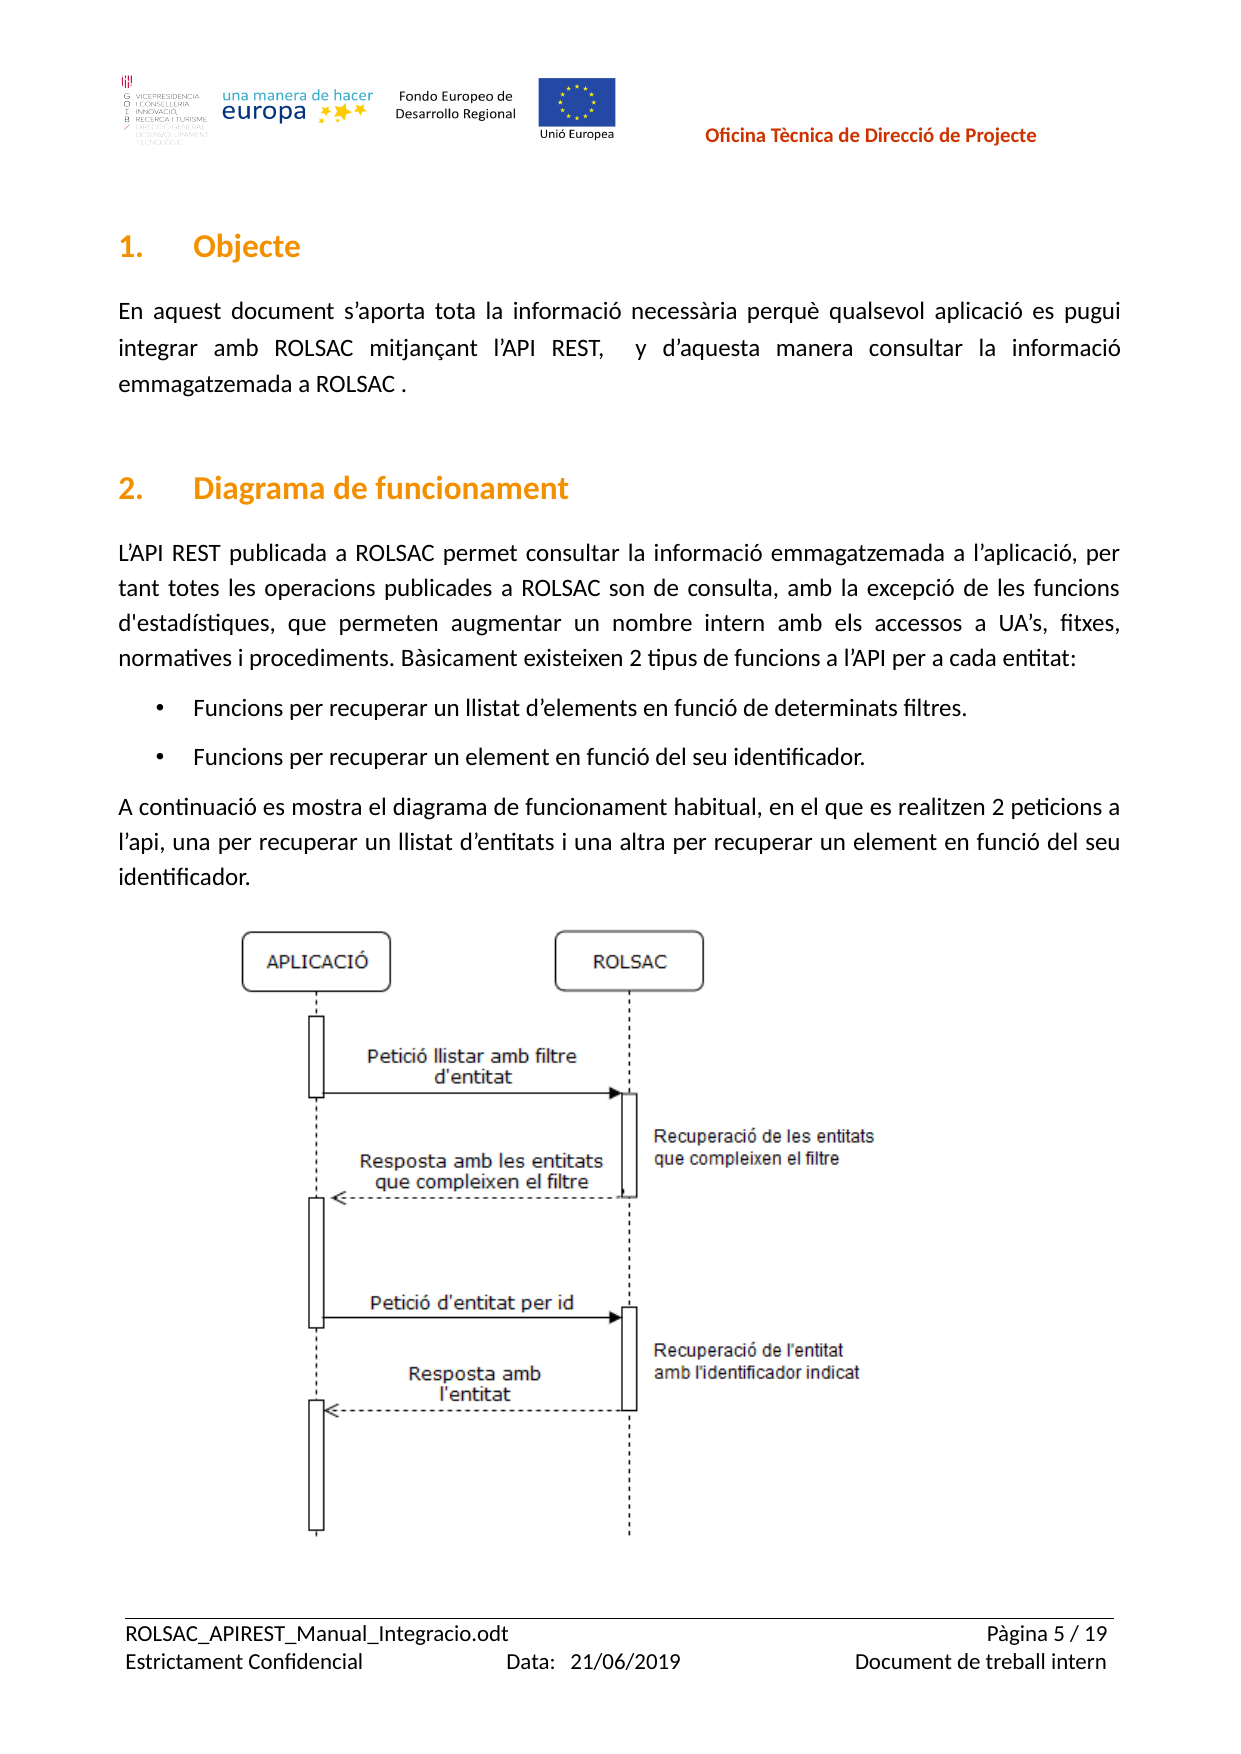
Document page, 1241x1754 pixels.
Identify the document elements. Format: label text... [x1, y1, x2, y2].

subtitle Objecte [118, 225, 1122, 266]
list Funcions per recuperar un llistat d’elements en funció de determinats filtres. [156, 692, 1122, 722]
text En aquest document s’aporta tota la informació necessària perquè qualsevol aplicació es pugui integrar amb ROLSAC mitjançant l’API REST, y d’aquesta manera consultar la informació emmagatzemada a ROLSAC . [118, 295, 1122, 399]
text L’API REST publicada a ROLSAC permet consultar la informació emmagatzemada a l’aplicació, per tant totes les operacions publicades a ROLSAC son de consulta, amb la excepció de les funcions d'estadístiques, que permeten augmentar un nombre intern amb els accessos a UA’s, fitxes, normatives i procediments. Bàsicament existeixen 2 tipus de funcions a l’API per a cada entitat: [118, 537, 1122, 672]
picture [118, 73, 213, 147]
subtitle Diagrama de funcionament [118, 467, 1122, 507]
picture [219, 73, 621, 147]
list Funcions per recuperar un element en funció del seu identificador. [156, 742, 1122, 772]
text A continuació es mostra el diagrama de funcionament habitual, en el que es realitzen 2 peticions a l’api, una per recuperar un llistat d’entitats i una altra per recuperar un element en funció del seu identificador. [118, 791, 1122, 892]
picture [183, 911, 1057, 1540]
